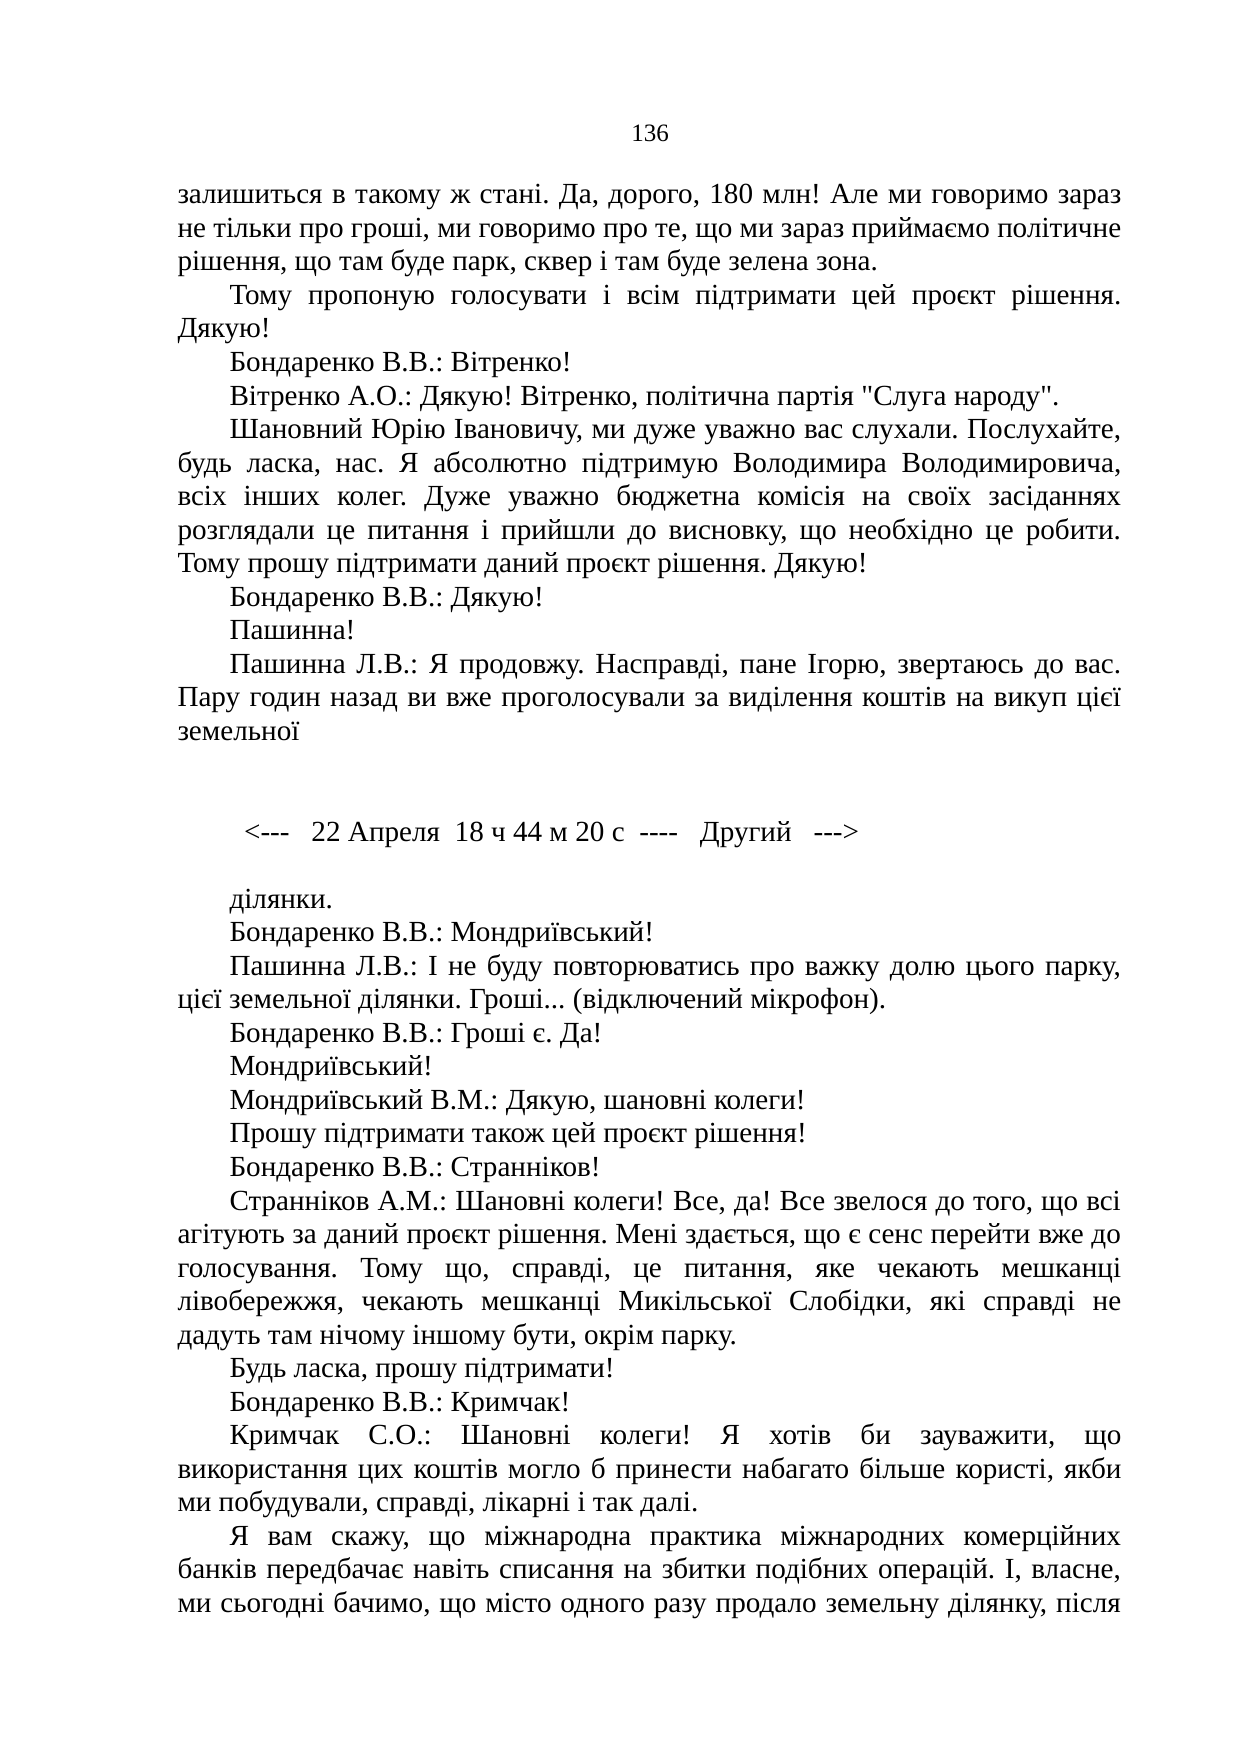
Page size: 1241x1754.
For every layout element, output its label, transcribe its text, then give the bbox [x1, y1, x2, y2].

text Бондаренко В.В.: Гроші є. Да! [177, 1015, 1122, 1048]
text Бондаренко В.В.: Вітренко! [177, 344, 1122, 378]
text Пашинна Л.В.: Я продовжу. Насправді, пане Ігорю, звертаюсь до вас. Пару годин назад ви вже проголосували за виділення коштів на викуп цієї земельної [177, 646, 1122, 747]
text <--- 22 Апреля 18 ч 44 м 20 с ---- Другий ---> [177, 814, 1122, 847]
text Мондриївський В.М.: Дякую, шановні колеги! [177, 1082, 1122, 1116]
text Мондриївський! [177, 1048, 1122, 1082]
text Странніков А.М.: Шановні колеги! Все, да! Все звелося до того, що всі агітують за даний проєкт рішення. Мені здається, що є сенс перейти вже до голосування. Тому що, справді, це питання, яке чекають мешканці лівобережжя, чекають мешканці Микільської Слобідки, які справді не дадуть там нічому іншому бути, окрім парку. [177, 1183, 1122, 1350]
text залишиться в такому ж стані. Да, дорого, 180 млн! Але ми говоримо зараз не тільки про гроші, ми говоримо про те, що ми зараз приймаємо політичне рішення, що там буде парк, сквер і там буде зелена зона. [177, 176, 1122, 277]
text Я вам скажу, що міжнародна практика міжнародних комерційних банків передбачає навіть списання на збитки подібних операцій. І, власне, ми сьогодні бачимо, що місто одного разу продало земельну ділянку, після [177, 1518, 1122, 1619]
text Шановний Юрію Івановичу, ми дуже уважно вас слухали. Послухайте, будь ласка, нас. Я абсолютно підтримую Володимира Володимировича, всіх інших колег. Дуже уважно бюджетна комісія на своїх засіданнях розглядали це питання і прийшли до висновку, що необхідно це робити. Тому прошу підтримати даний проєкт рішення. Дякую! [177, 411, 1122, 579]
text Бондаренко В.В.: Мондриївський! [177, 914, 1122, 948]
text Прошу підтримати також цей проєкт рішення! [177, 1116, 1122, 1149]
text ділянки. [177, 881, 1122, 914]
text Будь ласка, прошу підтримати! [177, 1350, 1122, 1384]
text Кримчак С.О.: Шановні колеги! Я хотів би зауважити, що використання цих коштів могло б принести набагато більше користі, якби ми побудували, справді, лікарні і так далі. [177, 1417, 1122, 1518]
text Бондаренко В.В.: Кримчак! [177, 1384, 1122, 1417]
text Вітренко А.О.: Дякую! Вітренко, політична партія "Слуга народу". [177, 378, 1122, 411]
text Бондаренко В.В.: Дякую! [177, 579, 1122, 612]
text Бондаренко В.В.: Странніков! [177, 1149, 1122, 1183]
text Пашинна! [177, 612, 1122, 646]
text Тому пропоную голосувати і всім підтримати цей проєкт рішення. Дякую! [177, 277, 1122, 344]
text Пашинна Л.В.: І не буду повторюватись про важку долю цього парку, цієї земельної ділянки. Гроші... (відключений мікрофон). [177, 948, 1122, 1015]
